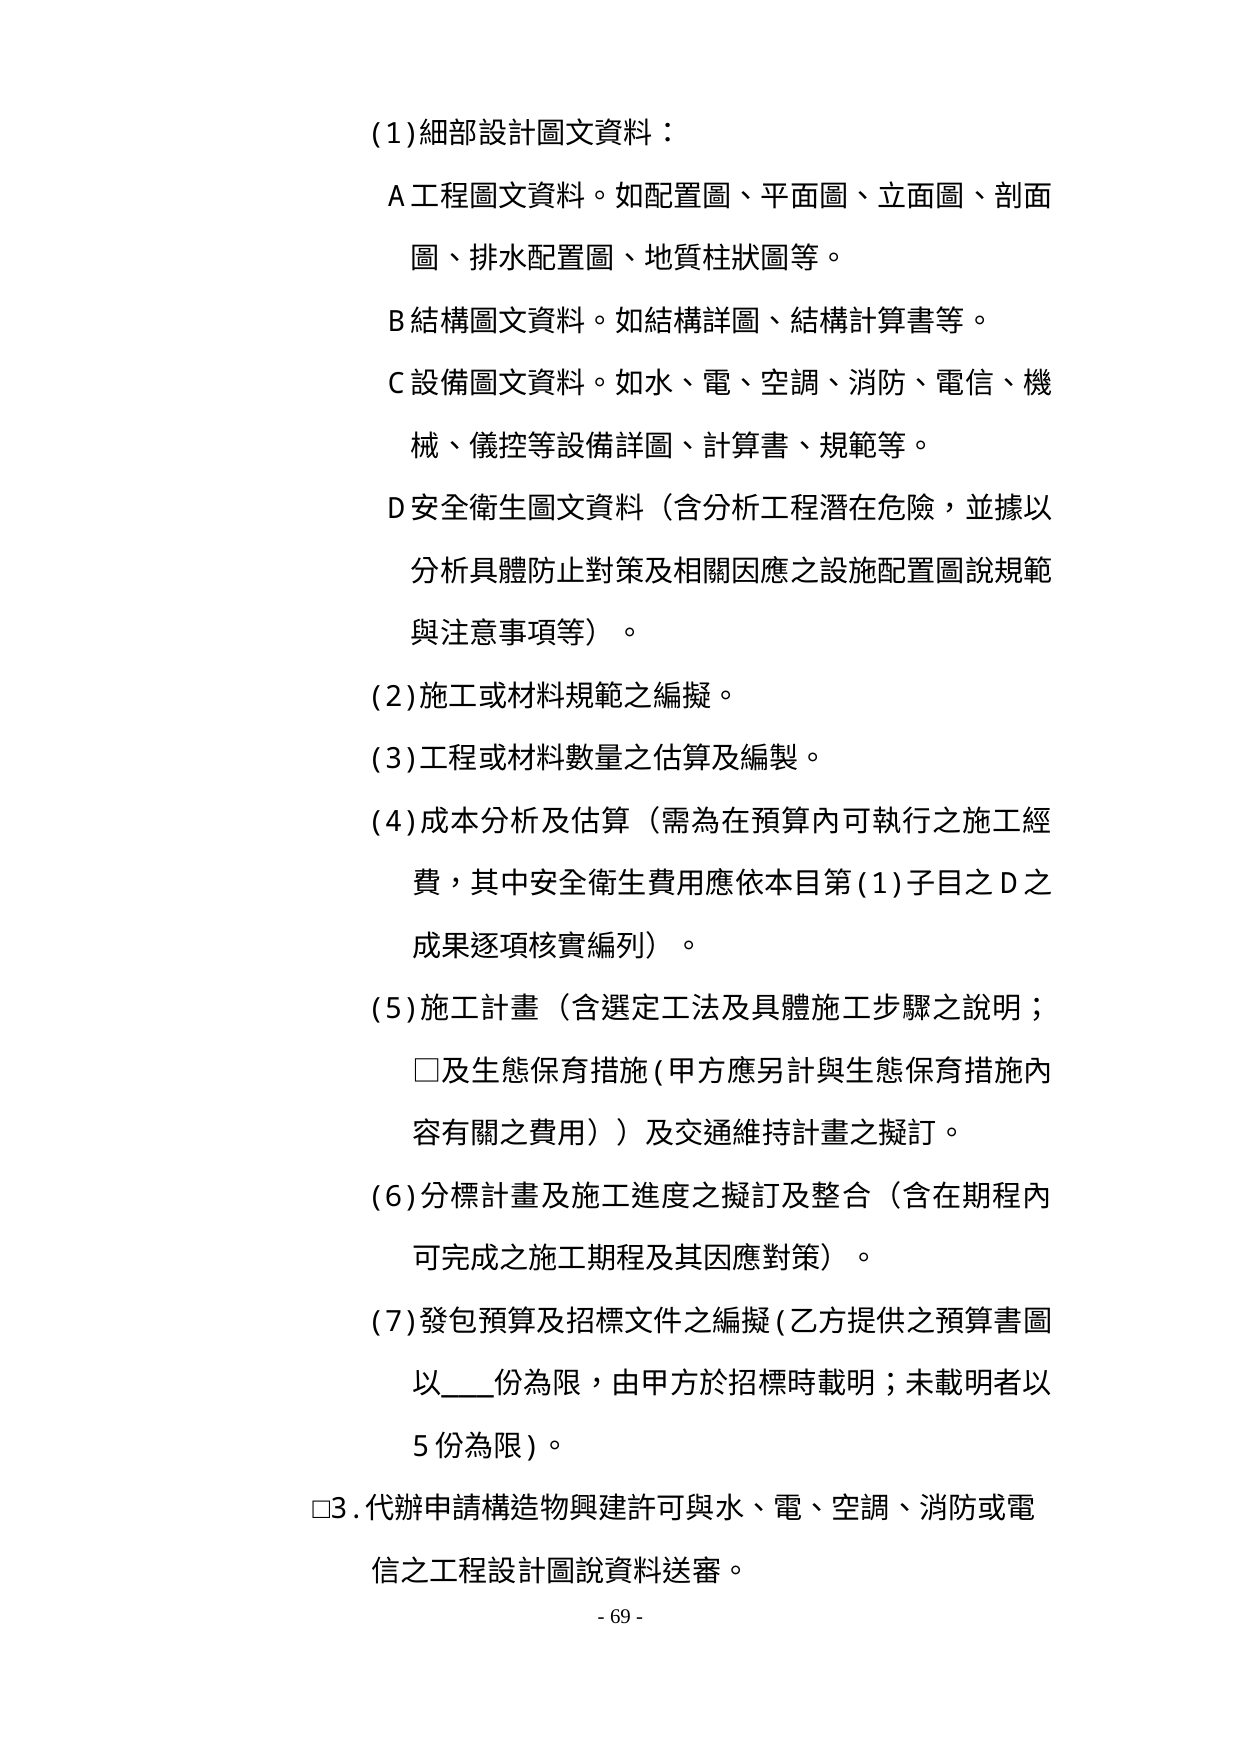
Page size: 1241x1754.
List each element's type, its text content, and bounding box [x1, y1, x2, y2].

text (7)發包預算及招標文件之編擬(乙方提供之預算書圖以___份為限，由甲方於招標時載明；未載明者以5份為限)。 [367, 1277, 1053, 1464]
text (5)施工計畫（含選定工法及具體施工步驟之說明；□及生態保育措施(甲方應另計與生態保育措施內容有關之費用））及交通維持計畫之擬訂。 [367, 964, 1053, 1152]
text A工程圖文資料。如配置圖、平面圖、立面圖、剖面圖、排水配置圖、地質柱狀圖等。 [387, 152, 1053, 277]
text C設備圖文資料。如水、電、空調、消防、電信、機械、儀控等設備詳圖、計算書、規範等。 [387, 339, 1053, 464]
text (3)工程或材料數量之估算及編製。 [367, 714, 1053, 777]
text B結構圖文資料。如結構詳圖、結構計算書等。 [387, 277, 1053, 339]
text □3.代辦申請構造物興建許可與水、電、空調、消防或電信之工程設計圖說資料送審。 [312, 1464, 1053, 1589]
text (1)細部設計圖文資料： [367, 89, 1053, 152]
text (4)成本分析及估算（需為在預算內可執行之施工經費，其中安全衛生費用應依本目第(1)子目之D之成果逐項核實編列）。 [367, 777, 1053, 964]
text (6)分標計畫及施工進度之擬訂及整合（含在期程內可完成之施工期程及其因應對策）。 [367, 1152, 1053, 1277]
text (2)施工或材料規範之編擬。 [367, 652, 1053, 714]
text D安全衛生圖文資料（含分析工程潛在危險，並據以分析具體防止對策及相關因應之設施配置圖說規範與注意事項等）。 [387, 464, 1053, 652]
